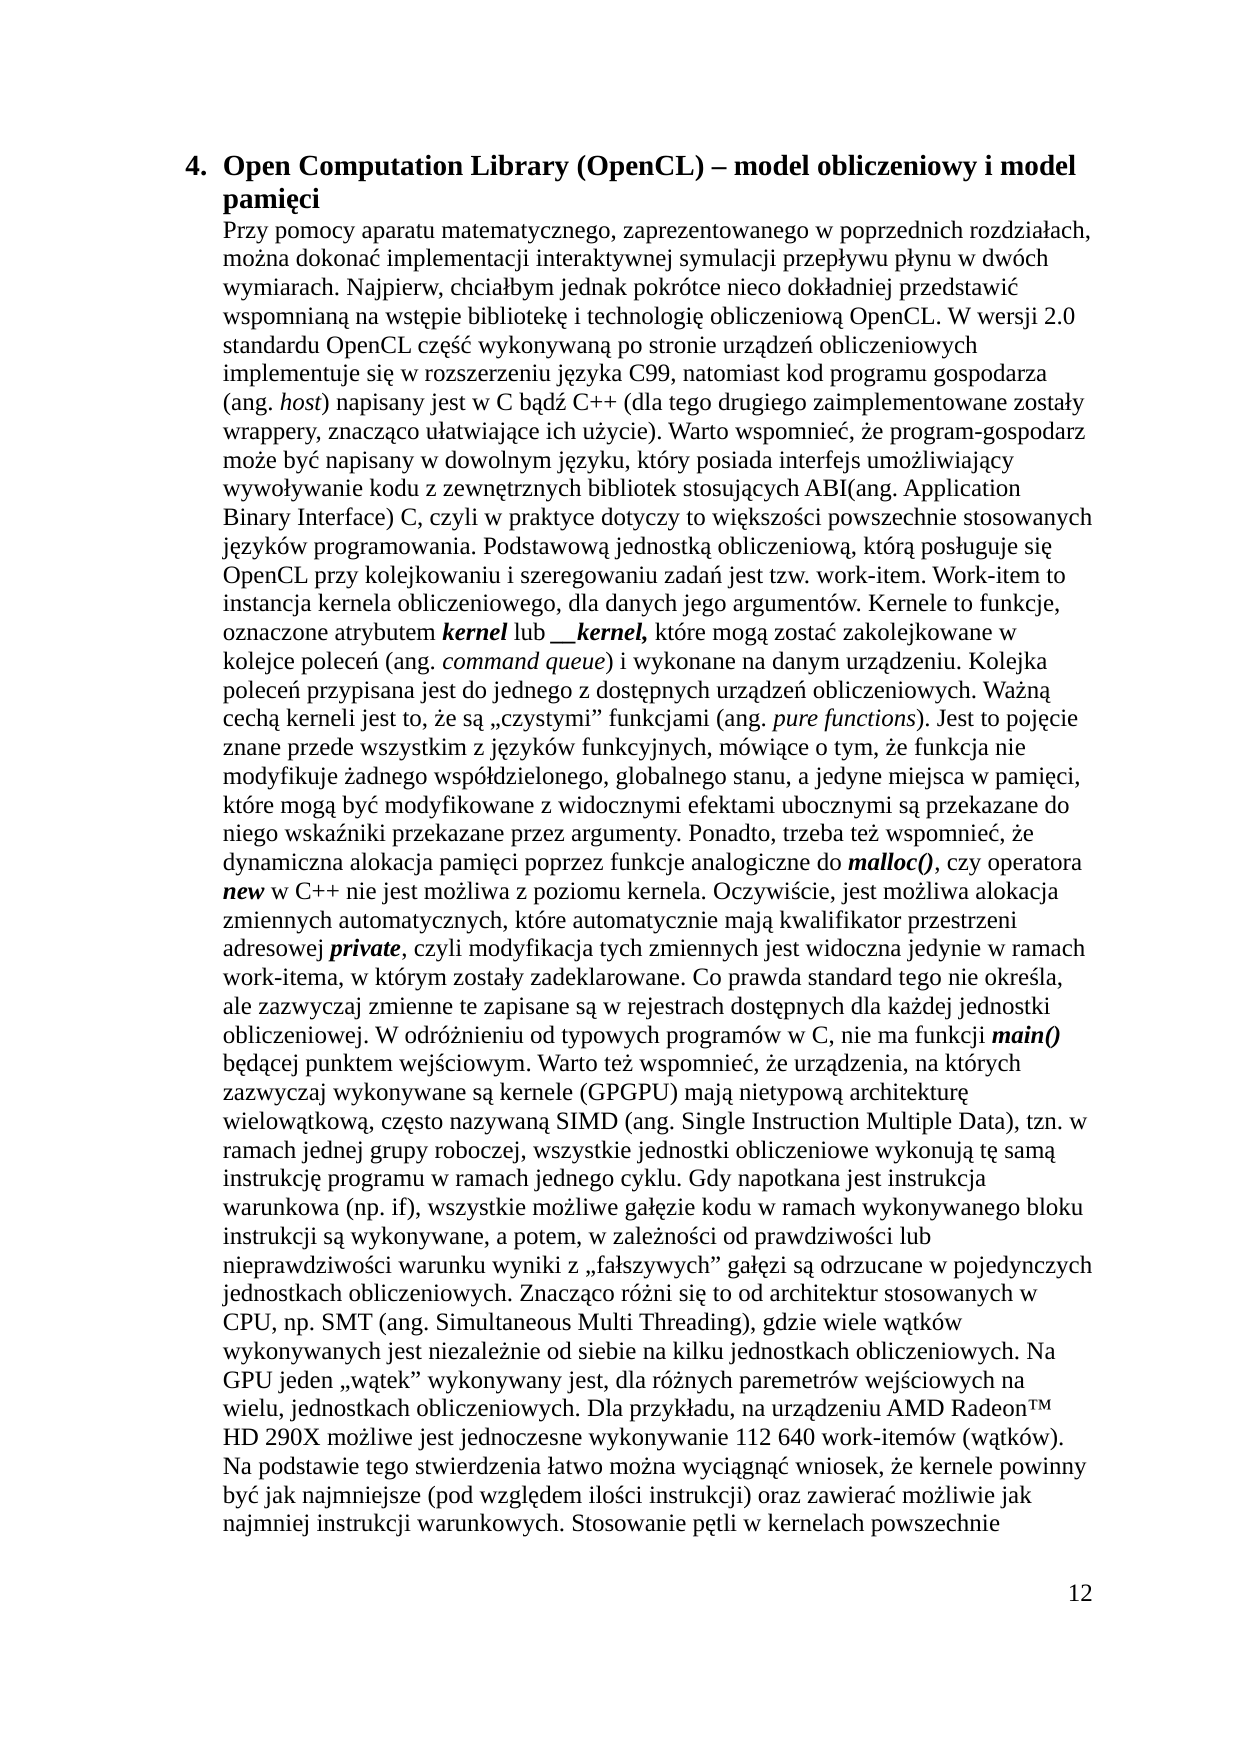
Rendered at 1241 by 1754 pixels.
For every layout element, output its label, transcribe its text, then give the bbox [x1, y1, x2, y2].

list Przy pomocy aparatu matematycznego, zaprezentowanego w poprzednich rozdziałach, można dokonać implementacji interaktywnej symulacji przepływu płynu w dwóch wymiarach. Najpierw, chciałbym jednak pokrótce nieco dokładniej przedstawić wspomnianą na wstępie bibliotekę i technologię obliczeniową OpenCL. W wersji 2.0 standardu OpenCL część wykonywaną po stronie urządzeń obliczeniowych implementuje się w rozszerzeniu języka C99, natomiast kod programu gospodarza (ang. host) napisany jest w C bądź C++ (dla tego drugiego zaimplementowane zostały wrappery, znacząco ułatwiające ich użycie). Warto wspomnieć, że program-gospodarz może być napisany w dowolnym języku, który posiada interfejs umożliwiający wywoływanie kodu z zewnętrznych bibliotek stosujących ABI(ang. Application Binary Interface) C, czyli w praktyce dotyczy to większości powszechnie stosowanych języków programowania. Podstawową jednostką obliczeniową, którą posługuje się OpenCL przy kolejkowaniu i szeregowaniu zadań jest tzw. work-item. Work-item to instancja kernela obliczeniowego, dla danych jego argumentów. Kernele to funkcje, oznaczone atrybutem kernel lub __kernel, które mogą zostać zakolejkowane w kolejce poleceń (ang. command queue) i wykonane na danym urządzeniu. Kolejka poleceń przypisana jest do jednego z dostępnych urządzeń obliczeniowych. Ważną cechą kerneli jest to, że są „czystymi” funkcjami (ang. pure functions). Jest to pojęcie znane przede wszystkim z języków funkcyjnych, mówiące o tym, że funkcja nie modyfikuje żadnego współdzielonego, globalnego stanu, a jedyne miejsca w pamięci, które mogą być modyfikowane z widocznymi efektami ubocznymi są przekazane do niego wskaźniki przekazane przez argumenty. Ponadto, trzeba też wspomnieć, że dynamiczna alokacja pamięci poprzez funkcje analogiczne do malloc(), czy operatora new w C++ nie jest możliwa z poziomu kernela. Oczywiście, jest możliwa alokacja zmiennych automatycznych, które automatycznie mają kwalifikator przestrzeni adresowej private, czyli modyfikacja tych zmiennych jest widoczna jedynie w ramach work-itema, w którym zostały zadeklarowane. Co prawda standard tego nie określa, ale zazwyczaj zmienne te zapisane są w rejestrach dostępnych dla każdej jednostki obliczeniowej. W odróżnieniu od typowych programów w C, nie ma funkcji main() będącej punktem wejściowym. Warto też wspomnieć, że urządzenia, na których zazwyczaj wykonywane są kernele (GPGPU) mają nietypową architekturę wielowątkową, często nazywaną SIMD (ang. Single Instruction Multiple Data), tzn. w ramach jednej grupy roboczej, wszystkie jednostki obliczeniowe wykonują tę samą instrukcję programu w ramach jednego cyklu. Gdy napotkana jest instrukcja warunkowa (np. if), wszystkie możliwe gałęzie kodu w ramach wykonywanego bloku instrukcji są wykonywane, a potem, w zależności od prawdziwości lub nieprawdziwości warunku wyniki z „fałszywych” gałęzi są odrzucane w pojedynczych jednostkach obliczeniowych. Znacząco różni się to od architektur stosowanych w CPU, np. SMT (ang. Simultaneous Multi Threading), gdzie wiele wątków wykonywanych jest niezależnie od siebie na kilku jednostkach obliczeniowych. Na GPU jeden „wątek” wykonywany jest, dla różnych paremetrów wejściowych na wielu, jednostkach obliczeniowych. Dla przykładu, na urządzeniu AMD Radeon™ HD 290X możliwe jest jednoczesne wykonywanie 112 640 work-itemów (wątków). Na podstawie tego stwierdzenia łatwo można wyciągnąć wniosek, że kernele powinny być jak najmniejsze (pod względem ilości instrukcji) oraz zawierać możliwie jak najmniej instrukcji warunkowych. Stosowanie pętli w kernelach powszechnie [185, 215, 1093, 1537]
list Open Computation Library (OpenCL) – model obliczeniowy i model pamięci [185, 148, 1093, 215]
